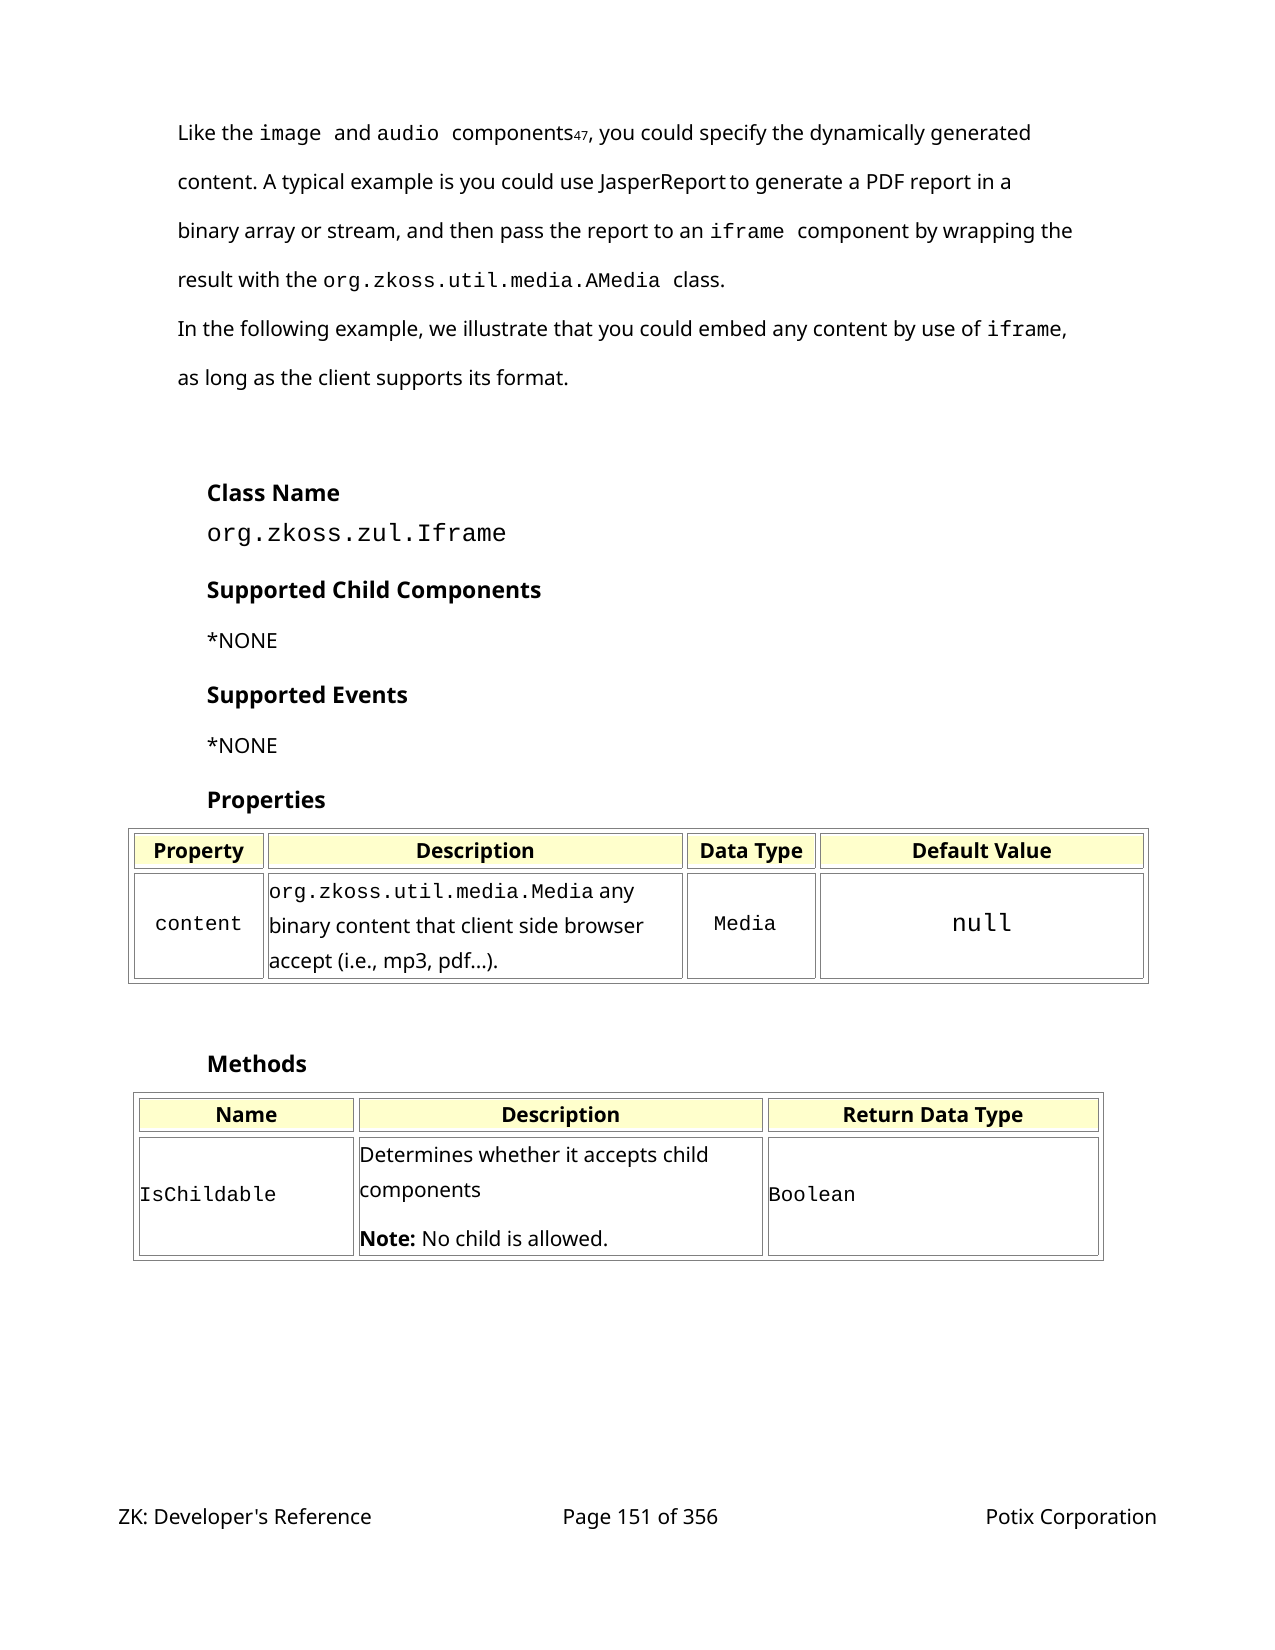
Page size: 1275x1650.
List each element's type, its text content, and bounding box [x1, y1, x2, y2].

table_header Default Value [818, 829, 1146, 867]
subtitle Class Name [207, 477, 1157, 508]
subtitle Supported Child Components [207, 574, 1157, 605]
subtitle Supported Events [207, 679, 1157, 710]
table_cell org.zkoss.util.media.Media any binary content that client side browser accept (i.e., mp3, pdf...). [266, 868, 685, 978]
table_header Name [136, 1093, 356, 1131]
table_cell content [131, 868, 266, 978]
text binary array or stream, and then pass the report to an iframe component by wrapping the [177, 216, 1157, 245]
text as long as the client supports its format. [177, 363, 1157, 392]
table_header Description [266, 829, 685, 867]
table_cell IsChildable [136, 1131, 356, 1255]
table_cell Boolean [765, 1131, 1101, 1255]
text *NONE [207, 731, 1157, 759]
text Like the image and audio components47, you could specify the dynamically generated [177, 118, 1157, 147]
table_cell null [818, 868, 1146, 978]
text In the following example, we illustrate that you could embed any content by use of iframe, [177, 314, 1157, 343]
text content. A typical example is you could use JasperReport to generate a PDF report in a [177, 167, 1157, 196]
table_header Property [131, 829, 266, 867]
subtitle Properties [207, 784, 1157, 815]
table_cell Determines whether it accepts child components Note: No child is allowed. [356, 1131, 765, 1255]
table_header Data Type [685, 829, 817, 867]
text *NONE [207, 626, 1157, 654]
table_cell Media [685, 868, 817, 978]
table_header Description [356, 1093, 765, 1131]
table_header Return Data Type [765, 1093, 1101, 1131]
text org.zkoss.zul.Iframe [207, 521, 1157, 549]
text result with the org.zkoss.util.media.AMedia class. [177, 265, 1157, 294]
subtitle Methods [207, 1048, 1157, 1079]
